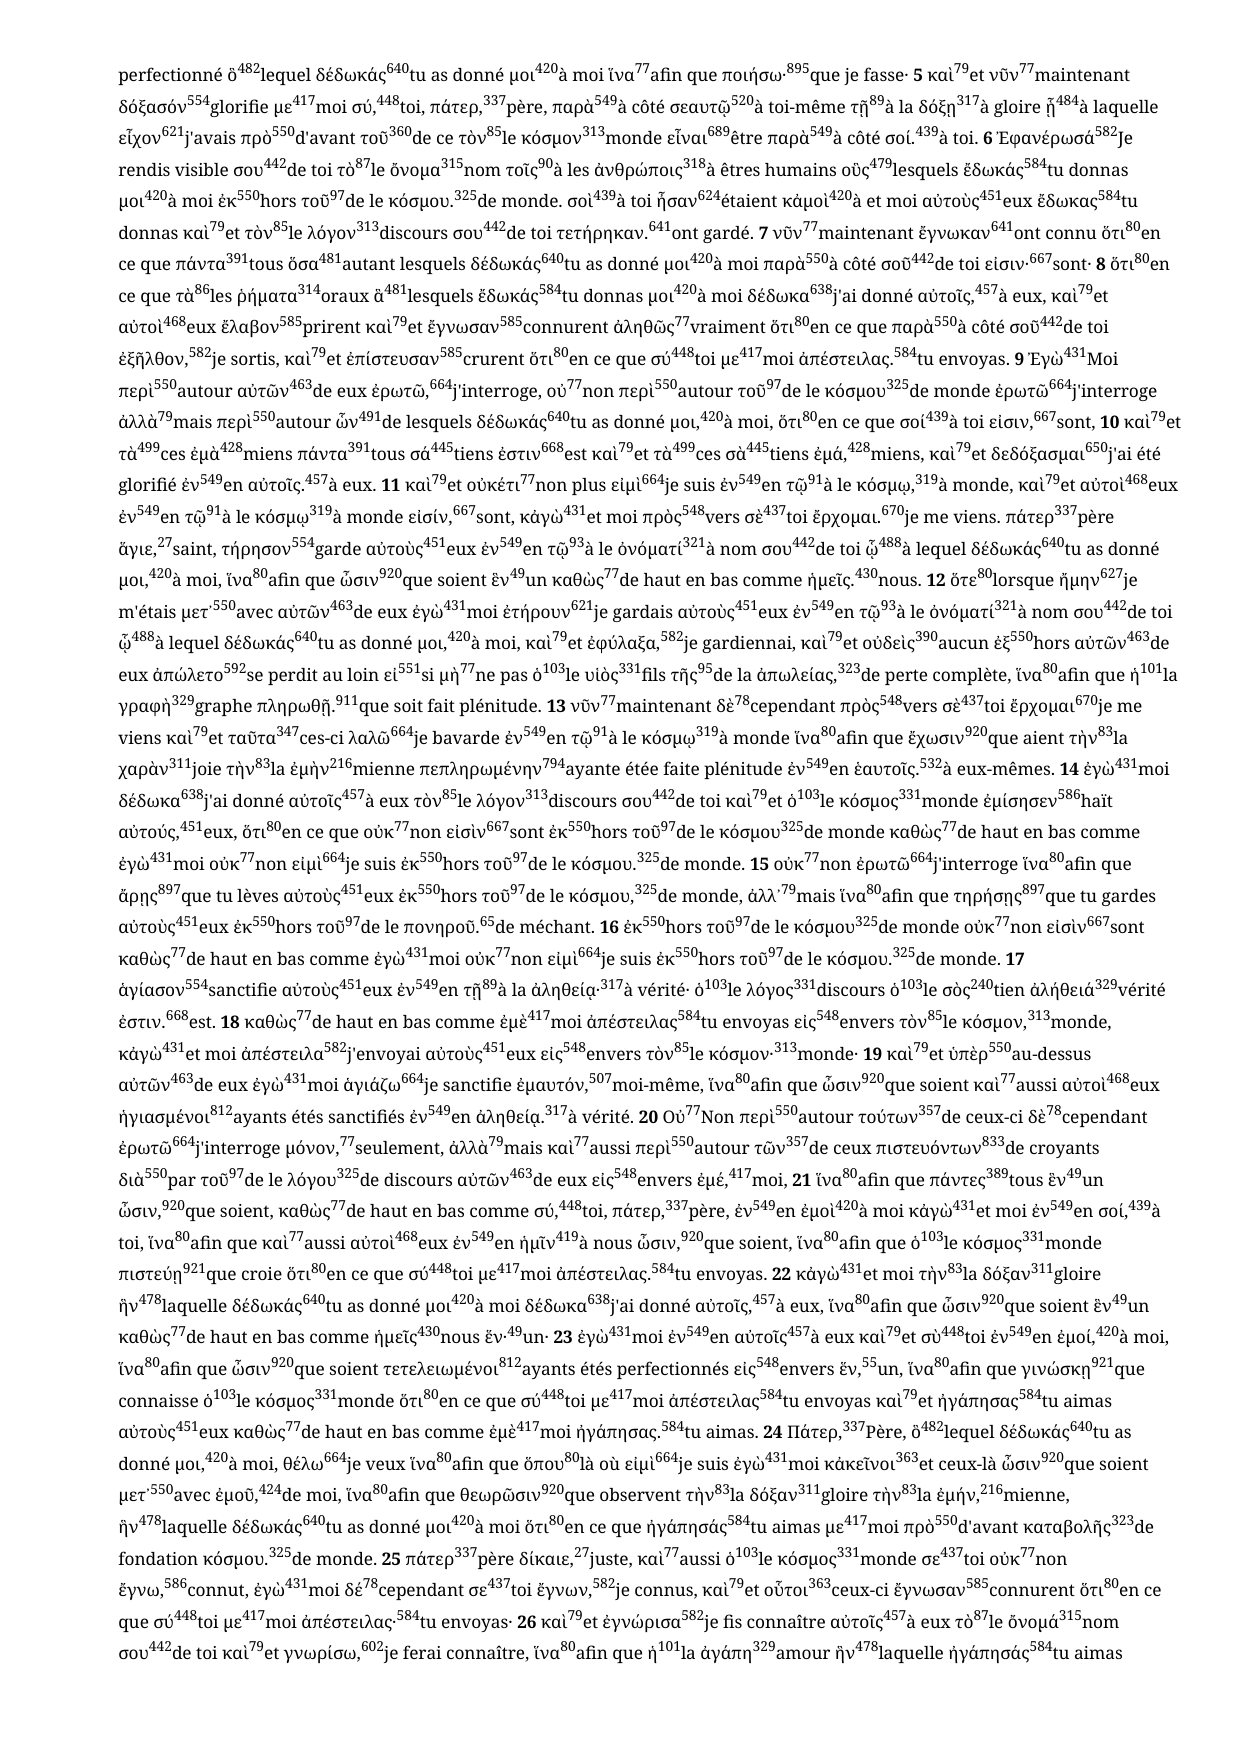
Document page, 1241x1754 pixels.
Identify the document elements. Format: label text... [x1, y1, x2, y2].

text 1 Ταῦτα347Ces-ci ἐλάλησεν586bavarda Ἰησοῦς331Iésous καὶ79et ἐπάρας721ayant surélevé τοὺς84les ὀφθαλμοὺς312yeux αὐτοῦ464de lui εἰς548envers τὸν85le οὐρανὸν313ciel εἶπεν·586dit· πάτερ,337père, ἐλήλυθεν642a venu ἡ101la ὥρα·329heure· δόξασόν554glorifie σου442de toi τὸν85le υἱόν,313fils, ἵνα80afin que ὁ103le υἱὸς331fils δοξάσῃ899que glorifie σέ,437toi, 2 καθὼς77de haut en bas comme ἔδωκας584tu donnas αὐτῷ458à lui ἐξουσίαν311autorité πάσης279de toute σαρκός,323de chair, ἵνα80afin que πᾶν375tout ὃ482lequel δέδωκας640tu as donné αὐτῷ458à lui δώσῃ899que donne αὐτοῖς457à eux ζωὴν311vie αἰώνιον.2éternelle. 3 αὕτη362celle-ci δέ78cependant ἐστιν668est ἡ101la αἰώνιος20éternelle ζωὴ329vie ἵνα77afin que γινώσκωσιν920que connaissent σὲ437toi τὸν85le μόνον115seul ἀληθινὸν4véritable θεὸν313Dieu καὶ79et ὃν480lequel ἀπέστειλας584tu envoyas Ἰησοῦν313Iésous Χριστόν.313Christ. 4 ἐγώ431moi σε437toi ἐδόξασα582je glorifiai ἐπὶ550sur τῆς95de la γῆς323de terre τὸ87le ἔργον315travail τελειώσας721ayant perfectionné ὃ482lequel δέδωκάς640tu as donné μοι420à moi ἵνα77afin que ποιήσω·895que je fasse· 5 καὶ79et νῦν77maintenant δόξασόν554glorifie με417moi σύ,448toi, πάτερ,337père, παρὰ549à côté σεαυτῷ520à toi-même τῇ89à la δόξῃ317à gloire ᾗ484à laquelle εἶχον621j'avais πρὸ550d'avant τοῦ360de ce τὸν85le κόσμον313monde εἶναι689être παρὰ549à côté σοί.439à toi. 6 Ἐφανέρωσά582Je rendis visible σου442de toi τὸ87le ὄνομα315nom τοῖς90à les ἀνθρώποις318à êtres humains οὓς479lesquels ἔδωκάς584tu donnas μοι420à moi ἐκ550hors τοῦ97de le κόσμου.325de monde. σοὶ439à toi ἦσαν624étaient κἀμοὶ420à et moi αὐτοὺς451eux ἔδωκας584tu donnas καὶ79et τὸν85le λόγον313discours σου442de toi τετήρηκαν.641ont gardé. 7 νῦν77maintenant ἔγνωκαν641ont connu ὅτι80en ce que πάντα391tous ὅσα481autant lesquels δέδωκάς640tu as donné μοι420à moi παρὰ550à côté σοῦ442de toi εἰσιν·667sont· 8 ὅτι80en ce que τὰ86les ῥήματα314oraux ἃ481lesquels ἔδωκάς584tu donnas μοι420à moi δέδωκα638j'ai donné αὐτοῖς,457à eux, καὶ79et αὐτοὶ468eux ἔλαβον585prirent καὶ79et ἔγνωσαν585connurent ἀληθῶς77vraiment ὅτι80en ce que παρὰ550à côté σοῦ442de toi ἐξῆλθον,582je sortis, καὶ79et ἐπίστευσαν585crurent ὅτι80en ce que σύ448toi με417moi ἀπέστειλας.584tu envoyas. 9 Ἐγὼ431Moi περὶ550autour αὐτῶν463de eux ἐρωτῶ,664j'interroge, οὐ77non περὶ550autour τοῦ97de le κόσμου325de monde ἐρωτῶ664j'interroge ἀλλὰ79mais περὶ550autour ὧν491de lesquels δέδωκάς640tu as donné μοι,420à moi, ὅτι80en ce que σοί439à toi εἰσιν,667sont, 10 καὶ79et τὰ499ces ἐμὰ428miens πάντα391tous σά445tiens ἐστιν668est καὶ79et τὰ499ces σὰ445tiens ἐμά,428miens, καὶ79et δεδόξασμαι650j'ai été glorifié ἐν549en αὐτοῖς.457à eux. 11 καὶ79et οὐκέτι77non plus εἰμὶ664je suis ἐν549en τῷ91à le κόσμῳ,319à monde, καὶ79et αὐτοὶ468eux ἐν549en τῷ91à le κόσμῳ319à monde εἰσίν,667sont, κἀγὼ431et moi πρὸς548vers σὲ437toi ἔρχομαι.670je me viens. πάτερ337père ἅγιε,27saint, τήρησον554garde αὐτοὺς451eux ἐν549en τῷ93à le ὀνόματί321à nom σου442de toi ᾧ488à lequel δέδωκάς640tu as donné μοι,420à moi, ἵνα80afin que ὦσιν920que soient ἓν49un καθὼς77de haut en bas comme ἡμεῖς.430nous. 12 ὅτε80lorsque ἤμην627je m'étais μετ᾽550avec αὐτῶν463de eux ἐγὼ431moi ἐτήρουν621je gardais αὐτοὺς451eux ἐν549en τῷ93à le ὀνόματί321à nom σου442de toi ᾧ488à lequel δέδωκάς640tu as donné μοι,420à moi, καὶ79et ἐφύλαξα,582je gardiennai, καὶ79et οὐδεὶς390aucun ἐξ550hors αὐτῶν463de eux ἀπώλετο592se perdit au loin εἰ551si μὴ77ne pas ὁ103le υἱὸς331fils τῆς95de la ἀπωλείας,323de perte complète, ἵνα80afin que ἡ101la γραφὴ329graphe πληρωθῇ.911que soit fait plénitude. 13 νῦν77maintenant δὲ78cependant πρὸς548vers σὲ437toi ἔρχομαι670je me viens καὶ79et ταῦτα347ces-ci λαλῶ664je bavarde ἐν549en τῷ91à le κόσμῳ319à monde ἵνα80afin que ἔχωσιν920que aient τὴν83la χαρὰν311joie τὴν83la ἐμὴν216mienne πεπληρωμένην794ayante étée faite plénitude ἐν549en ἑαυτοῖς.532à eux-mêmes. 14 ἐγὼ431moi δέδωκα638j'ai donné αὐτοῖς457à eux τὸν85le λόγον313discours σου442de toi καὶ79et ὁ103le κόσμος331monde ἐμίσησεν586haït αὐτούς,451eux, ὅτι80en ce que οὐκ77non εἰσὶν667sont ἐκ550hors τοῦ97de le κόσμου325de monde καθὼς77de haut en bas comme ἐγὼ431moi οὐκ77non εἰμὶ664je suis ἐκ550hors τοῦ97de le κόσμου.325de monde. 15 οὐκ77non ἐρωτῶ664j'interroge ἵνα80afin que ἄρῃς897que tu lèves αὐτοὺς451eux ἐκ550hors τοῦ97de le κόσμου,325de monde, ἀλλ᾽79mais ἵνα80afin que τηρήσῃς897que tu gardes αὐτοὺς451eux ἐκ550hors τοῦ97de le πονηροῦ.65de méchant. 16 ἐκ550hors τοῦ97de le κόσμου325de monde οὐκ77non εἰσὶν667sont καθὼς77de haut en bas comme ἐγὼ431moi οὐκ77non εἰμὶ664je suis ἐκ550hors τοῦ97de le κόσμου.325de monde. 17 ἁγίασον554sanctifie αὐτοὺς451eux ἐν549en τῇ89à la ἀληθείᾳ·317à vérité· ὁ103le λόγος331discours ὁ103le σὸς240tien ἀλήθειά329vérité ἐστιν.668est. 18 καθὼς77de haut en bas comme ἐμὲ417moi ἀπέστειλας584tu envoyas εἰς548envers τὸν85le κόσμον,313monde, κἀγὼ431et moi ἀπέστειλα582j'envoyai αὐτοὺς451eux εἰς548envers τὸν85le κόσμον·313monde· 19 καὶ79et ὑπὲρ550au-dessus αὐτῶν463de eux ἐγὼ431moi ἁγιάζω664je sanctifie ἐμαυτόν,507moi-même, ἵνα80afin que ὦσιν920que soient καὶ77aussi αὐτοὶ468eux ἡγιασμένοι812ayants étés sanctifiés ἐν549en ἀληθείᾳ.317à vérité. 20 Οὐ77Non περὶ550autour τούτων357de ceux-ci δὲ78cependant ἐρωτῶ664j'interroge μόνον,77seulement, ἀλλὰ79mais καὶ77aussi περὶ550autour τῶν357de ceux πιστευόντων833de croyants διὰ550par τοῦ97de le λόγου325de discours αὐτῶν463de eux εἰς548envers ἐμέ,417moi, 21 ἵνα80afin que πάντες389tous ἓν49un ὦσιν,920que soient, καθὼς77de haut en bas comme σύ,448toi, πάτερ,337père, ἐν549en ἐμοὶ420à moi κἀγὼ431et moi ἐν549en σοί,439à toi, ἵνα80afin que καὶ77aussi αὐτοὶ468eux ἐν549en ἡμῖν419à nous ὦσιν,920que soient, ἵνα80afin que ὁ103le κόσμος331monde πιστεύῃ921que croie ὅτι80en ce que σύ448toi με417moi ἀπέστειλας.584tu envoyas. 22 κἀγὼ431et moi τὴν83la δόξαν311gloire ἣν478laquelle δέδωκάς640tu as donné μοι420à moi δέδωκα638j'ai donné αὐτοῖς,457à eux, ἵνα80afin que ὦσιν920que soient ἓν49un καθὼς77de haut en bas comme ἡμεῖς430nous ἕν·49un· 23 ἐγὼ431moi ἐν549en αὐτοῖς457à eux καὶ79et σὺ448toi ἐν549en ἐμοί,420à moi, ἵνα80afin que ὦσιν920que soient τετελειωμένοι812ayants étés perfectionnés εἰς548envers ἕν,55un, ἵνα80afin que γινώσκῃ921que connaisse ὁ103le κόσμος331monde ὅτι80en ce que σύ448toi με417moi ἀπέστειλας584tu envoyas καὶ79et ἠγάπησας584tu aimas αὐτοὺς451eux καθὼς77de haut en bas comme ἐμὲ417moi ἠγάπησας.584tu aimas. 24 Πάτερ,337Père, ὃ482lequel δέδωκάς640tu as donné μοι,420à moi, θέλω664je veux ἵνα80afin que ὅπου80là où εἰμὶ664je suis ἐγὼ431moi κἀκεῖνοι363et ceux-là ὦσιν920que soient μετ᾽550avec ἐμοῦ,424de moi, ἵνα80afin que θεωρῶσιν920que observent τὴν83la δόξαν311gloire τὴν83la ἐμήν,216mienne, ἣν478laquelle δέδωκάς640tu as donné μοι420à moi ὅτι80en ce que ἠγάπησάς584tu aimas με417moi πρὸ550d'avant καταβολῆς323de fondation κόσμου.325de monde. 25 πάτερ337père δίκαιε,27juste, καὶ77aussi ὁ103le κόσμος331monde σε437toi οὐκ77non ἔγνω,586connut, ἐγὼ431moi δέ78cependant σε437toi ἔγνων,582je connus, καὶ79et οὗτοι363ceux-ci ἔγνωσαν585connurent ὅτι80en ce que σύ448toi με417moi ἀπέστειλας·584tu envoyas· 26 καὶ79et ἐγνώρισα582je fis connaître αὐτοῖς457à eux τὸ87le ὄνομά315nom σου442de toi καὶ79et γνωρίσω,602je ferai connaître, ἵνα80afin que ἡ101la ἀγάπη329amour ἣν478laquelle ἠγάπησάς584tu aimas με417moi ἐν549en αὐτοῖς457à eux ᾖ921que soit κἀγὼ431et moi ἐν549en αὐτοῖς.457à eux. [118, 59, 1181, 1665]
